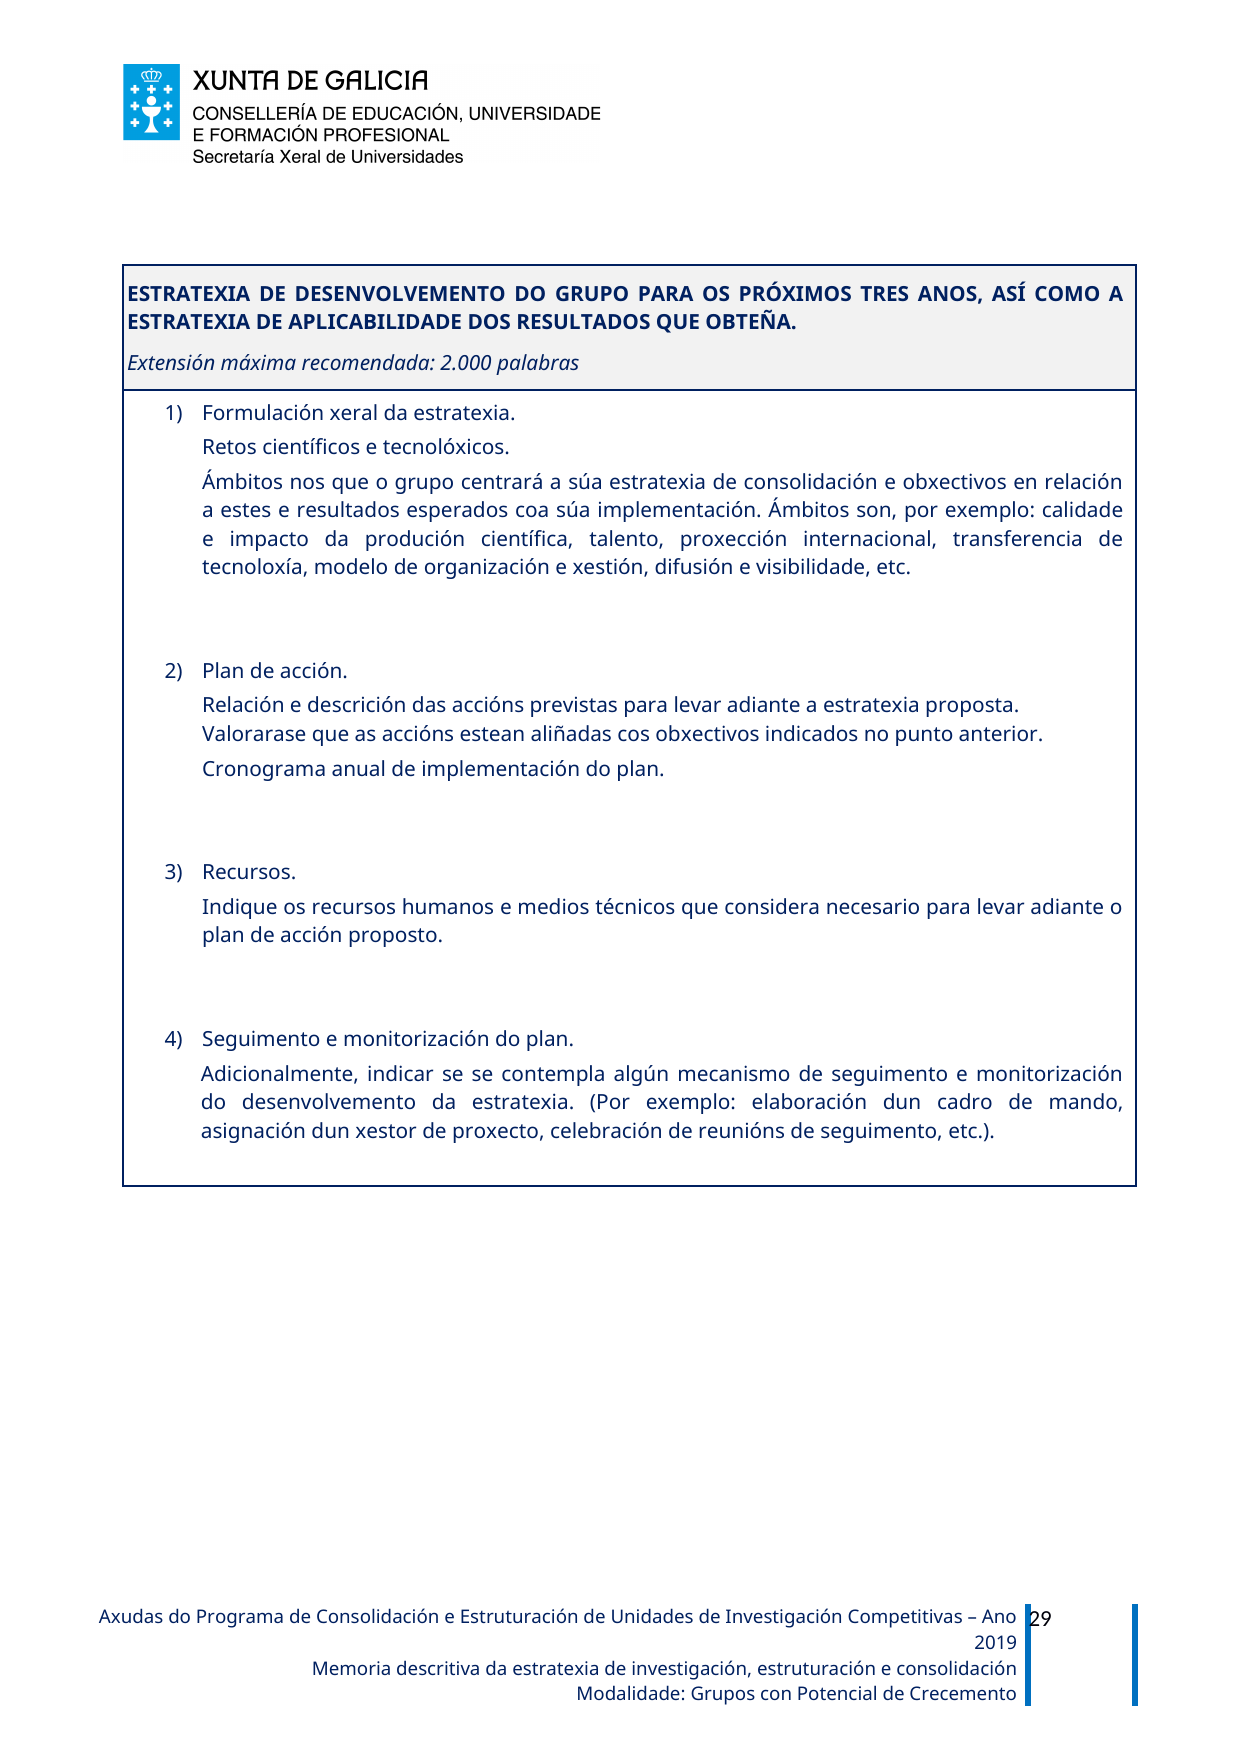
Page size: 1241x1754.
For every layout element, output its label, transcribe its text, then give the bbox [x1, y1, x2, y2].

picture [123, 64, 601, 163]
picture [164, 86, 172, 93]
picture [164, 119, 172, 126]
picture [164, 102, 172, 110]
table_header ESTRATEXIA DE DESENVOLVEMENTO DO GRUPO PARA OS PRÓXIMOS TRES ANOS, ASÍ COMO A ESTRATEXIA DE APLICABILIDADE DOS RESULTADOS QUE OBTEÑA. Extensión máxima recomendada: 2.000 palabras [124, 266, 1135, 389]
picture [131, 102, 139, 110]
table_cell Formulación xeral da estratexia. Retos científicos e tecnolóxicos. Ámbitos nos que o grupo centrará a súa estratexia de consolidación e obxectivos en relación a estes e resultados esperados coa súa implementación. Ámbitos son, por exemplo: calidade e impacto da produción científica, talento, proxección internacional, transferencia de tecnoloxía, modelo de organización e xestión, difusión e visibilidade, etc. Plan de acción. Relación e descrición das accións previstas para levar adiante a estratexia proposta. Valorarase que as accións estean aliñadas cos obxectivos indicados no punto anterior. Cronograma anual de implementación do plan. Recursos. Indique os recursos humanos e medios técnicos que considera necesario para levar adiante o plan de acción proposto. Seguimento e monitorización do plan. Adicionalmente, indicar se se contempla algún mecanismo de seguimento e monitorización do desenvolvemento da estratexia. (Por exemplo: elaboración dun cadro de mando, asignación dun xestor de proxecto, celebración de reunións de seguimento, etc.). [124, 391, 1135, 1185]
picture [131, 86, 139, 93]
picture [131, 119, 139, 126]
picture [143, 97, 160, 132]
picture [148, 86, 155, 93]
